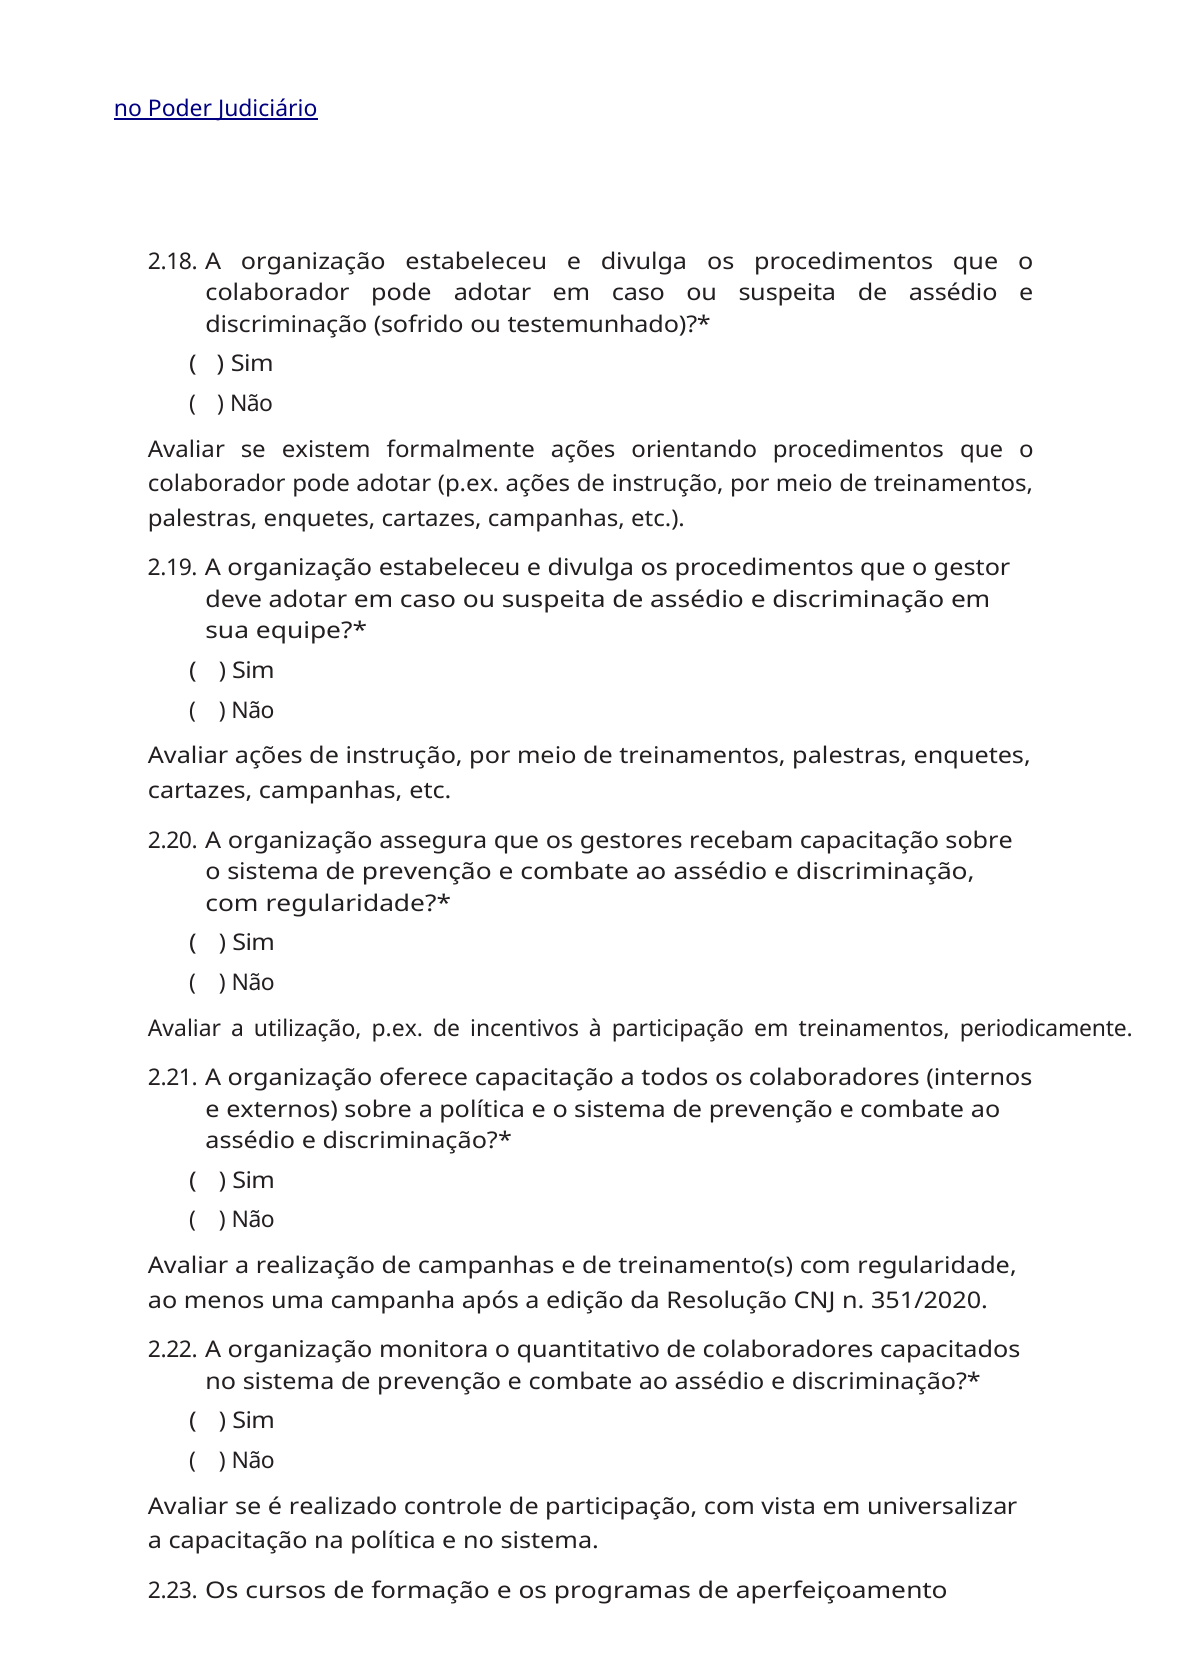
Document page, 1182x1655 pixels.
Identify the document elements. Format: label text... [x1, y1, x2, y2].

text ( ) Sim [189, 926, 1181, 957]
text ( ) Não [189, 1203, 1181, 1235]
text Avaliar a realização de campanhas e de treinamento(s) com regularidade, ao menos uma campanha após a edição da Resolução CNJ n. 351/2020. [148, 1249, 1034, 1315]
list A organização estabeleceu e divulga os procedimentos que o gestor deve adotar em caso ou suspeita de assédio e discriminação em sua equipe?* [147, 551, 1034, 646]
list A organização assegura que os gestores recebam capacitação sobre o sistema de prevenção e combate ao assédio e discriminação, com regularidade?* [148, 824, 1034, 918]
list Os cursos de formação e os programas de aperfeiçoamento [148, 1574, 1034, 1605]
text Avaliar ações de instrução, por meio de treinamentos, palestras, enquetes, cartazes, campanhas, etc. [148, 739, 1034, 805]
text Avaliar a utilização, p.ex. de incentivos à participação em treinamentos, periodicamente. [148, 1012, 1181, 1043]
text ( ) Sim [189, 654, 1181, 685]
text Avaliar se é realizado controle de participação, com vista em universalizar a capacitação na política e no sistema. [148, 1490, 1034, 1555]
text ( ) Não [189, 966, 1181, 997]
list A organização monitora o quantitativo de colaboradores capacitados no sistema de prevenção e combate ao assédio e discriminação?* [148, 1333, 1034, 1396]
text Avaliar se existem formalmente ações orientando procedimentos que o colaborador pode adotar (p.ex. ações de instrução, por meio de treinamentos, palestras, enquetes, cartazes, campanhas, etc.). [148, 433, 1034, 533]
list A organização estabeleceu e divulga os procedimentos que o colaborador pode adotar em caso ou suspeita de assédio e discriminação (sofrido ou testemunhado)?* [148, 245, 1034, 339]
text ( ) Sim [189, 1164, 1181, 1195]
text ( ) Não [189, 387, 1181, 418]
text ( ) Não [189, 694, 1181, 725]
list A organização oferece capacitação a todos os colaboradores (internos e externos) sobre a política e o sistema de prevenção e combate ao assédio e discriminação?* [148, 1061, 1034, 1156]
text ( ) Não [189, 1444, 1181, 1475]
text ( ) Sim [189, 347, 1181, 379]
text ( ) Sim [189, 1404, 1181, 1436]
